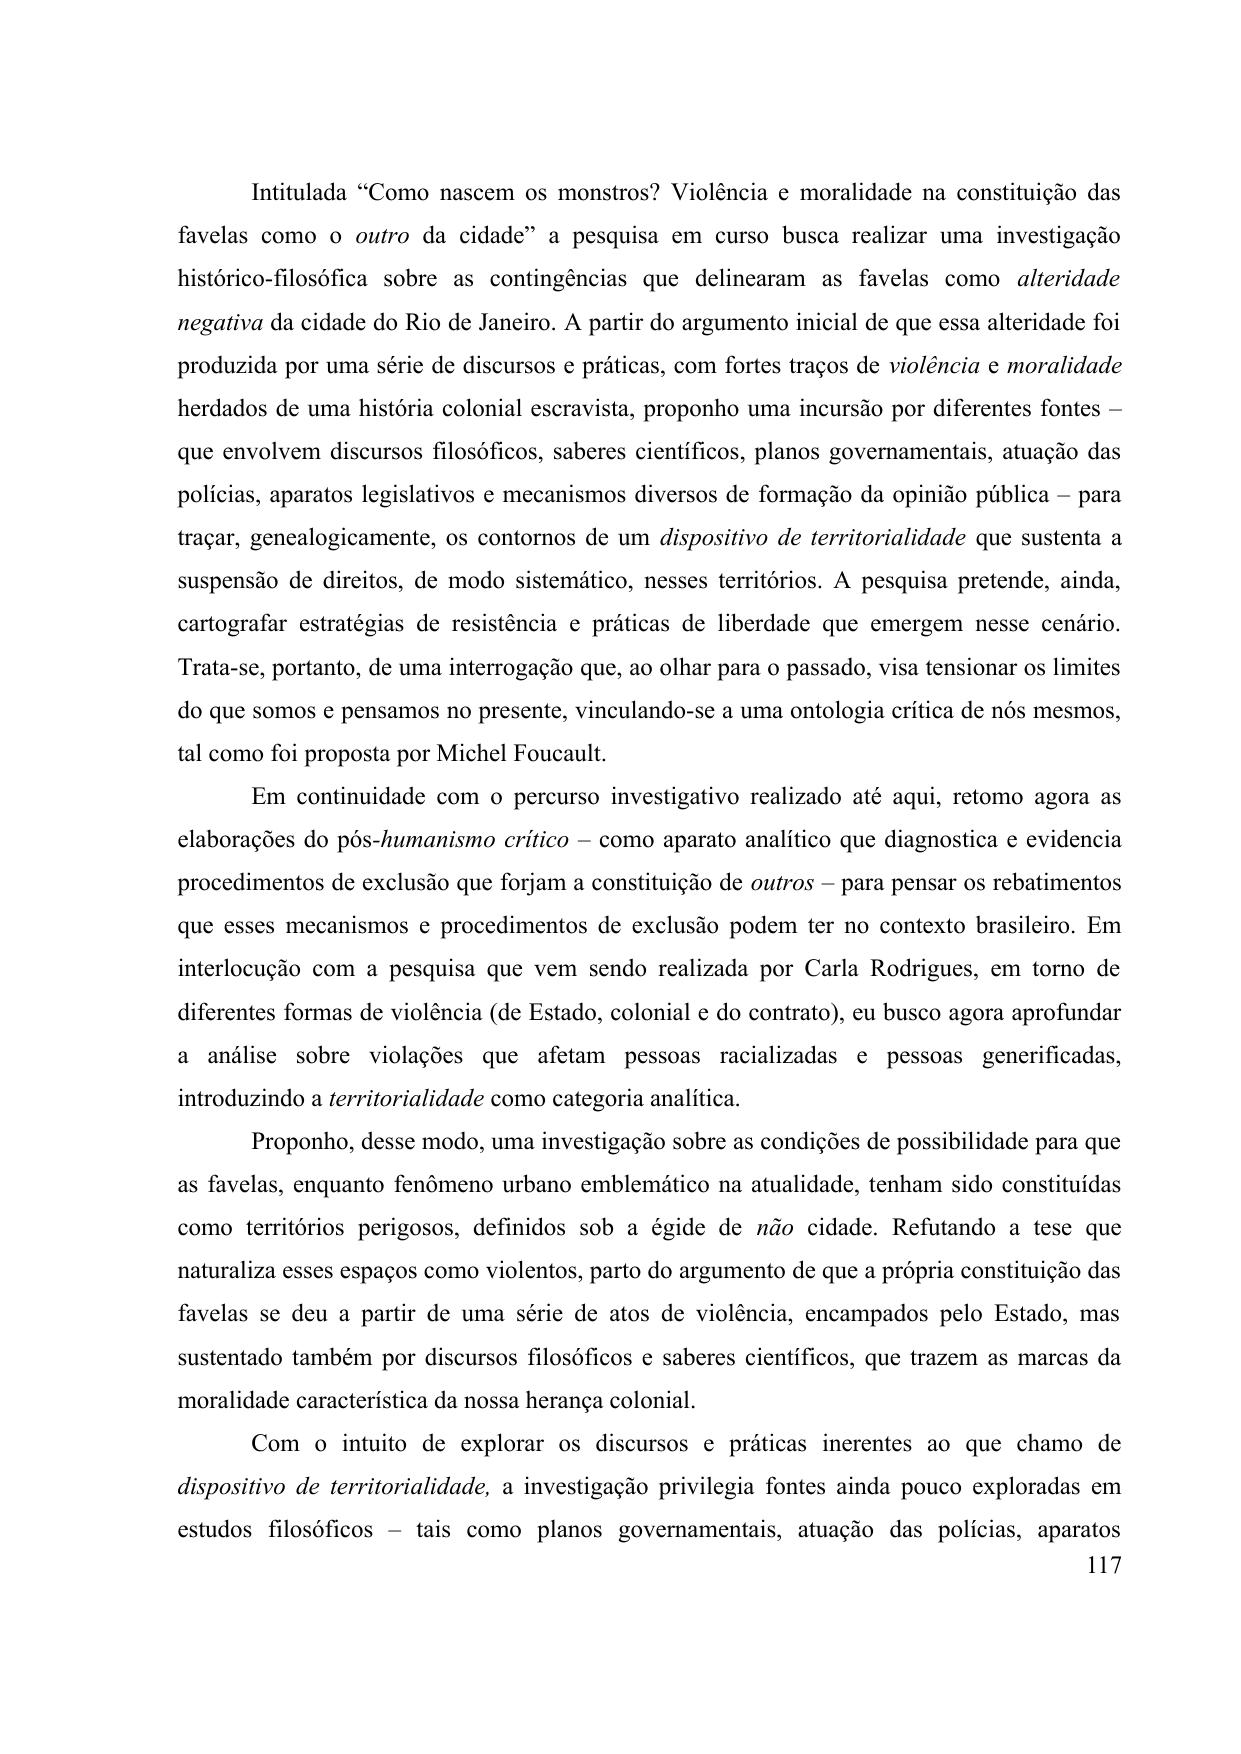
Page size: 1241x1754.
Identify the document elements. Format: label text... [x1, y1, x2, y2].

text Proponho, desse modo, uma investigação sobre as condições de possibilidade para que as favelas, enquanto fenômeno urbano emblemático na atualidade, tenham sido constituídas como territórios perigosos, definidos sob a égide de não cidade. Refutando a tese que naturaliza esses espaços como violentos, parto do argumento de que a própria constituição das favelas se deu a partir de uma série de atos de violência, encampados pelo Estado, mas sustentado também por discursos filosóficos e saberes científicos, que trazem as marcas da moralidade característica da nossa herança colonial. [177, 1126, 1122, 1413]
text Com o intuito de explorar os discursos e práticas inerentes ao que chamo de dispositivo de territorialidade, a investigação privilegia fontes ainda pouco exploradas em estudos filosóficos – tais como planos governamentais, atuação das polícias, aparatos [177, 1428, 1122, 1543]
text Intitulada “Como nascem os monstros? Violência e moralidade na constituição das favelas como o outro da cidade” a pesquisa em curso busca realizar uma investigação histórico-filosófica sobre as contingências que delinearam as favelas como alteridade negativa da cidade do Rio de Janeiro. A partir do argumento inicial de que essa alteridade foi produzida por uma série de discursos e práticas, com fortes traços de violência e moralidade herdados de uma história colonial escravista, proponho uma incursão por diferentes fontes – que envolvem discursos filosóficos, saberes científicos, planos governamentais, atuação das polícias, aparatos legislativos e mecanismos diversos de formação da opinião pública – para traçar, genealogicamente, os contornos de um dispositivo de territorialidade que sustenta a suspensão de direitos, de modo sistemático, nesses territórios. A pesquisa pretende, ainda, cartografar estratégias de resistência e práticas de liberdade que emergem nesse cenário. Trata-se, portanto, de uma interrogação que, ao olhar para o passado, visa tensionar os limites do que somos e pensamos no presente, vinculando-se a uma ontologia crítica de nós mesmos, tal como foi proposta por Michel Foucault. [177, 177, 1122, 767]
text Em continuidade com o percurso investigativo realizado até aqui, retomo agora as elaborações do pós-humanismo crítico – como aparato analítico que diagnostica e evidencia procedimentos de exclusão que forjam a constituição de outros – para pensar os rebatimentos que esses mecanismos e procedimentos de exclusão podem ter no contexto brasileiro. Em interlocução com a pesquisa que vem sendo realizada por Carla Rodrigues, em torno de diferentes formas de violência (de Estado, colonial e do contrato), eu busco agora aprofundar a análise sobre violações que afetam pessoas racializadas e pessoas generificadas, introduzindo a territorialidade como categoria analítica. [177, 781, 1122, 1112]
